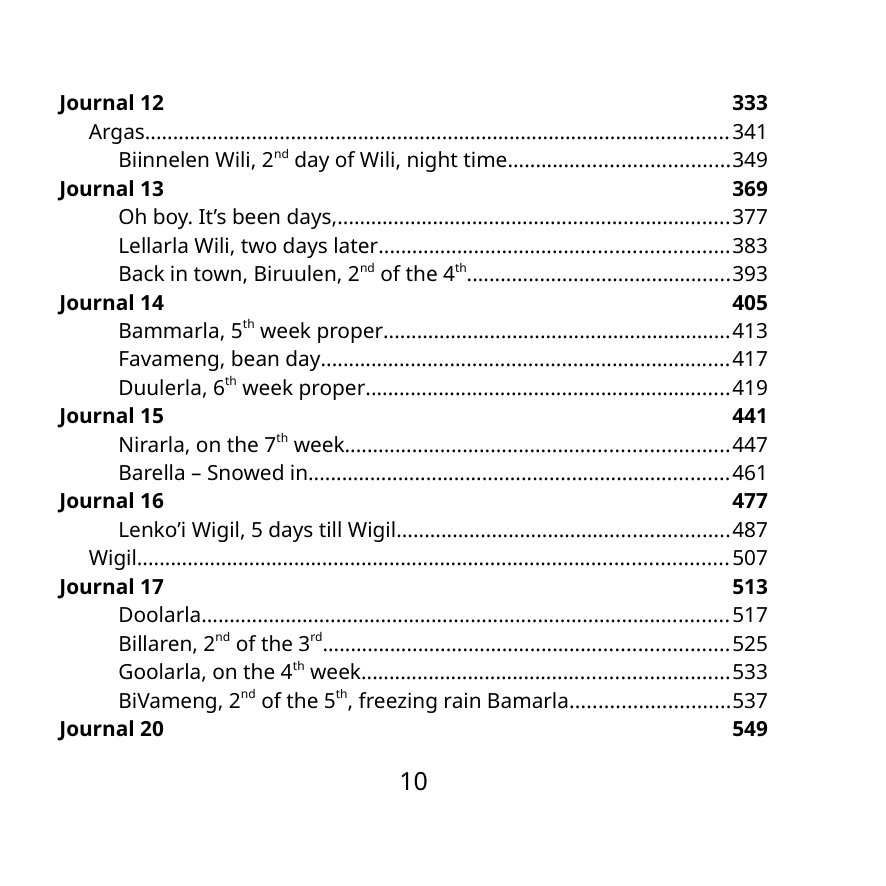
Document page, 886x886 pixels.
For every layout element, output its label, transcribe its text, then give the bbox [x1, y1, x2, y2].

text Journal 15 441 [59, 401, 768, 430]
text Lellarla Wili, two days later 383 [118, 231, 768, 259]
text Duulerla, 6th week proper 419 [118, 373, 768, 401]
text Journal 16 477 [59, 487, 768, 515]
text Bammarla, 5th week proper 413 [118, 316, 768, 344]
text Argas 341 [88, 117, 768, 145]
text Favameng, bean day 417 [118, 344, 768, 373]
text Doolarla 517 [118, 600, 768, 629]
text Billaren, 2nd of the 3rd 525 [118, 629, 768, 657]
text Oh boy. It’s been days, 377 [118, 202, 768, 231]
text Back in town, Biruulen, 2nd of the 4th 393 [118, 259, 768, 288]
text Biinnelen Wili, 2nd day of Wili, night time 349 [118, 145, 768, 174]
text Barella – Snowed in 461 [118, 458, 768, 487]
text Journal 20 549 [59, 714, 768, 743]
text Journal 13 369 [59, 174, 768, 202]
text Journal 12 333 [59, 88, 768, 117]
text Journal 14 405 [59, 288, 768, 316]
text Goolarla, on the 4th week 533 [118, 657, 768, 686]
text Lenko’i Wigil, 5 days till Wigil 487 [118, 515, 768, 543]
text Wigil 507 [88, 543, 768, 572]
text Nirarla, on the 7th week 447 [118, 430, 768, 458]
text Journal 17 513 [59, 572, 768, 600]
text BiVameng, 2nd of the 5th, freezing rain Bamarla 537 [118, 686, 768, 714]
